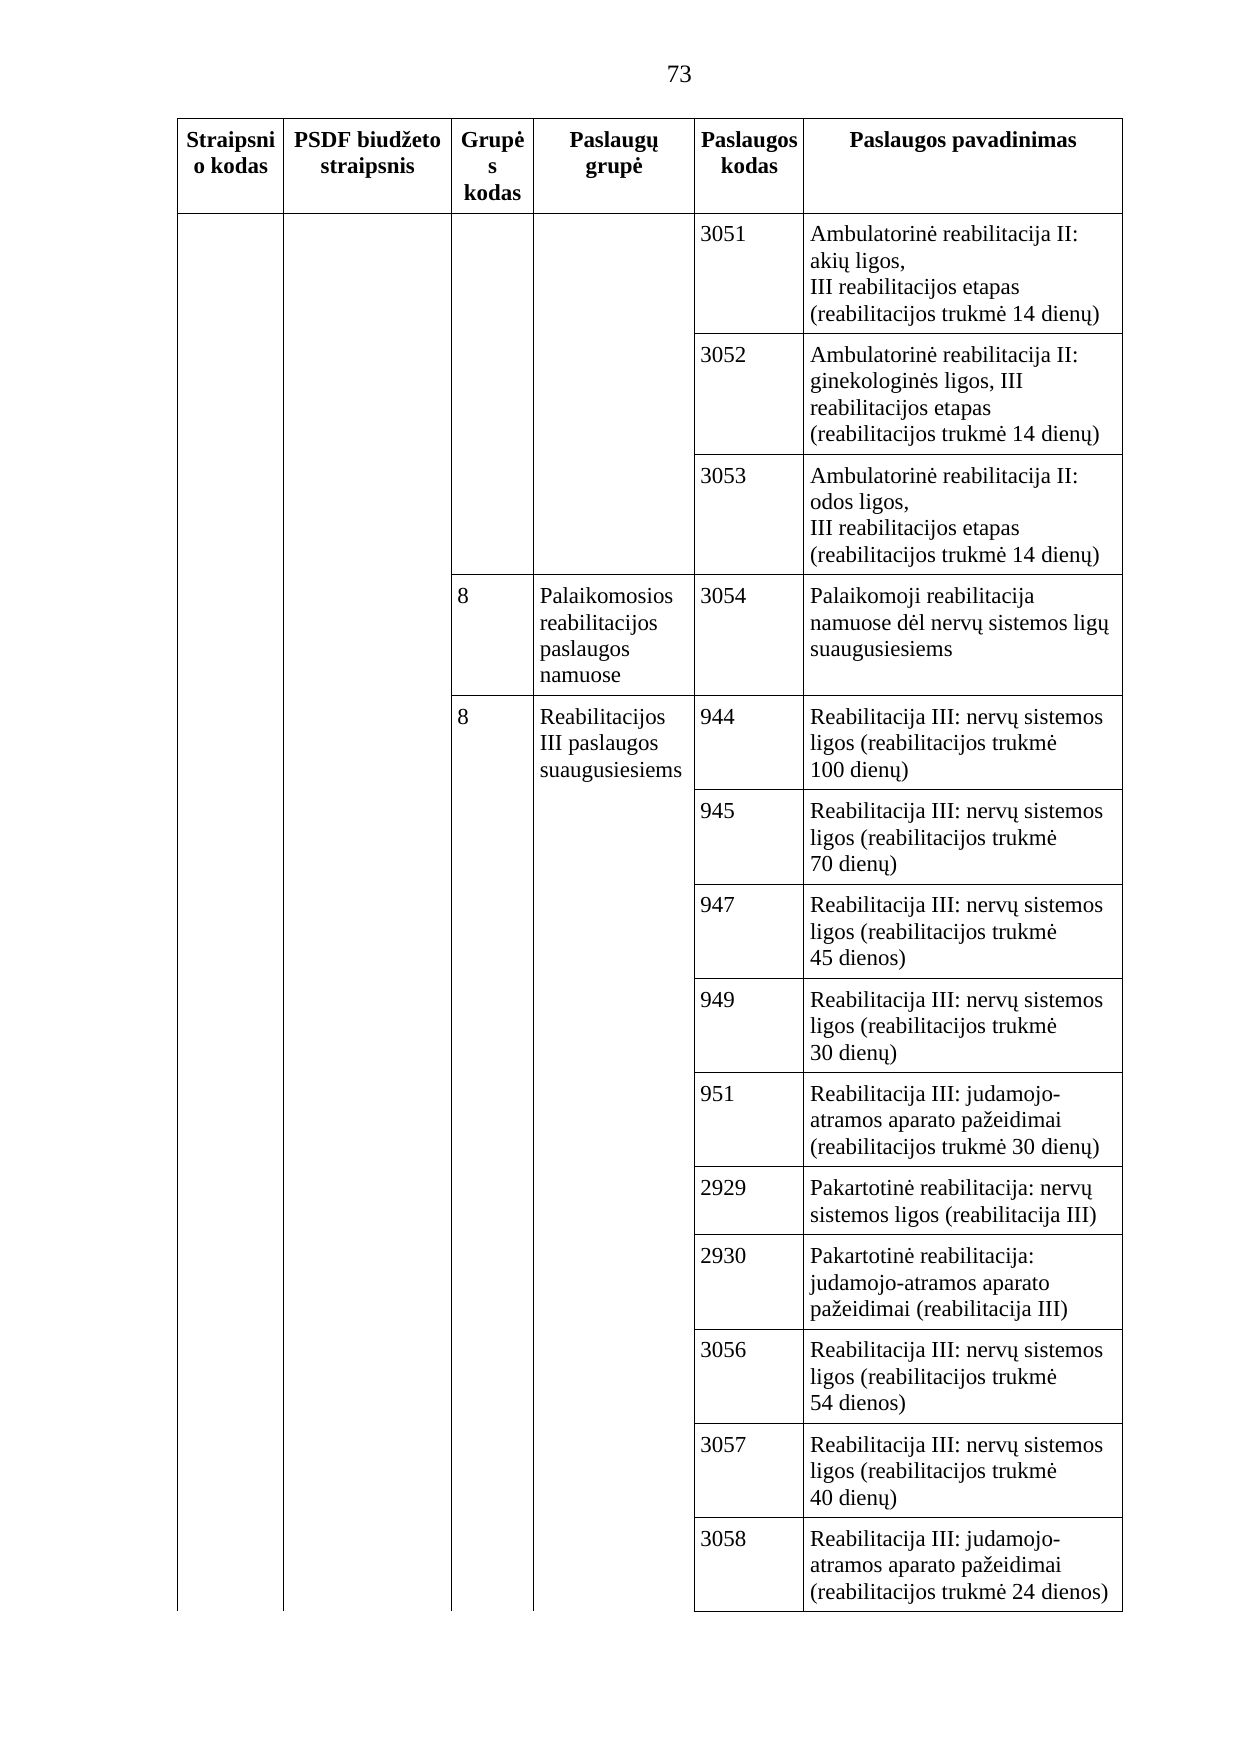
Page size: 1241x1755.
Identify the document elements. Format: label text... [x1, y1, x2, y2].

table_cell 3058 [695, 1518, 803, 1611]
table_cell [178, 574, 283, 695]
table_cell Reabilitacija III: nervų sistemos ligos (reabilitacijos trukmė 40 dienų) [804, 1424, 1122, 1517]
table_cell [534, 1329, 694, 1423]
table_cell 951 [695, 1073, 803, 1166]
table_cell Ambulatorinė reabilitacija II: akių ligos, III reabilitacijos etapas (reabilitacijos trukmė 14 dienų) [804, 214, 1122, 333]
table_cell [452, 884, 533, 978]
table_cell 3053 [695, 455, 803, 574]
table_cell Reabilitacija III: nervų sistemos ligos (reabilitacijos trukmė 100 dienų) [804, 696, 1122, 789]
table_cell [178, 1166, 283, 1234]
table_cell [534, 789, 694, 883]
table_cell [284, 454, 451, 574]
table_cell [452, 1234, 533, 1328]
table_cell 947 [695, 885, 803, 978]
table_cell Reabilitacija III: nervų sistemos ligos (reabilitacijos trukmė 45 dienos) [804, 885, 1122, 978]
table_cell [452, 1166, 533, 1234]
table_cell [284, 333, 451, 454]
table_cell 949 [695, 979, 803, 1072]
table_cell [284, 884, 451, 978]
table_cell [534, 1072, 694, 1166]
table_cell [452, 1517, 533, 1611]
table_cell Ambulatorinė reabilitacija II: odos ligos, III reabilitacijos etapas (reabilitacijos trukmė 14 dienų) [804, 455, 1122, 574]
table_cell [534, 978, 694, 1072]
table_cell [284, 214, 451, 333]
table_cell [178, 789, 283, 883]
table_cell [178, 1072, 283, 1166]
table_cell 8 [452, 696, 533, 789]
table_cell 3057 [695, 1424, 803, 1517]
table_cell Pakartotinė reabilitacija: judamojo-atramos aparato pažeidimai (reabilitacija III) [804, 1235, 1122, 1328]
table_cell [284, 1423, 451, 1517]
table_header Paslaugos kodas [695, 119, 803, 212]
table_cell [284, 1517, 451, 1611]
table_cell [178, 1234, 283, 1328]
table_header Paslaugų grupė [534, 119, 694, 212]
table_cell 944 [695, 696, 803, 789]
table_cell 8 [452, 575, 533, 695]
table_cell 2929 [695, 1167, 803, 1234]
table_cell [534, 214, 694, 333]
table_cell [452, 214, 533, 333]
table_cell [534, 1234, 694, 1328]
table_cell Reabilitacija III: nervų sistemos ligos (reabilitacijos trukmė 70 dienų) [804, 790, 1122, 883]
table_header PSDF biudžeto straipsnis [284, 119, 451, 212]
table_cell Reabilitacija III: judamojo-atramos aparato pažeidimai (reabilitacijos trukmė 30 dienų) [804, 1073, 1122, 1166]
table_cell [284, 574, 451, 695]
table_cell [284, 1234, 451, 1328]
table_cell Pakartotinė reabilitacija: nervų sistemos ligos (reabilitacija III) [804, 1167, 1122, 1234]
table_cell 3052 [695, 334, 803, 454]
table_cell Palaikomosios reabilitacijos paslaugos namuose [534, 575, 694, 695]
table_cell Reabilitacija III: judamojo-atramos aparato pažeidimai (reabilitacijos trukmė 24 dienos) [804, 1518, 1122, 1611]
table_cell [178, 1329, 283, 1423]
table_cell [178, 214, 283, 333]
table_cell Reabilitacija III: nervų sistemos ligos (reabilitacijos trukmė 54 dienos) [804, 1330, 1122, 1423]
table_cell [534, 884, 694, 978]
table_cell Reabilitacija III: nervų sistemos ligos (reabilitacijos trukmė 30 dienų) [804, 979, 1122, 1072]
table_cell [178, 1423, 283, 1517]
table_cell [284, 978, 451, 1072]
table_cell 945 [695, 790, 803, 883]
table_cell [534, 454, 694, 574]
table_cell Ambulatorinė reabilitacija II: ginekologinės ligos, III reabilitacijos etapas (reabilitacijos trukmė 14 dienų) [804, 334, 1122, 454]
table_cell [284, 1072, 451, 1166]
table_cell [178, 333, 283, 454]
table_cell 3056 [695, 1330, 803, 1423]
table_cell [452, 333, 533, 454]
table_cell [178, 454, 283, 574]
table_cell [178, 695, 283, 789]
table_cell [534, 333, 694, 454]
table_cell [284, 1329, 451, 1423]
table_cell [284, 695, 451, 789]
table_cell [178, 1517, 283, 1611]
table_cell [534, 1166, 694, 1234]
table_cell Palaikomoji reabilitacija namuose dėl nervų sistemos ligų suaugusiesiems [804, 575, 1122, 695]
table_cell [452, 1072, 533, 1166]
table_cell [452, 1329, 533, 1423]
table_cell [178, 978, 283, 1072]
table_header Straipsnio kodas [178, 119, 283, 212]
table_cell [452, 789, 533, 883]
table_cell 3054 [695, 575, 803, 695]
table_cell [452, 978, 533, 1072]
table_cell 2930 [695, 1235, 803, 1328]
table_cell [534, 1517, 694, 1611]
table_cell 3051 [695, 214, 803, 333]
table_header Grupės kodas [452, 119, 533, 212]
table_cell [452, 1423, 533, 1517]
table_header Paslaugos pavadinimas [804, 119, 1122, 212]
table_cell [534, 1423, 694, 1517]
table_cell [178, 884, 283, 978]
table_cell [284, 789, 451, 883]
table_cell Reabilitacijos III paslaugos suaugusiesiems [534, 696, 694, 789]
table_cell [452, 454, 533, 574]
table_cell [284, 1166, 451, 1234]
